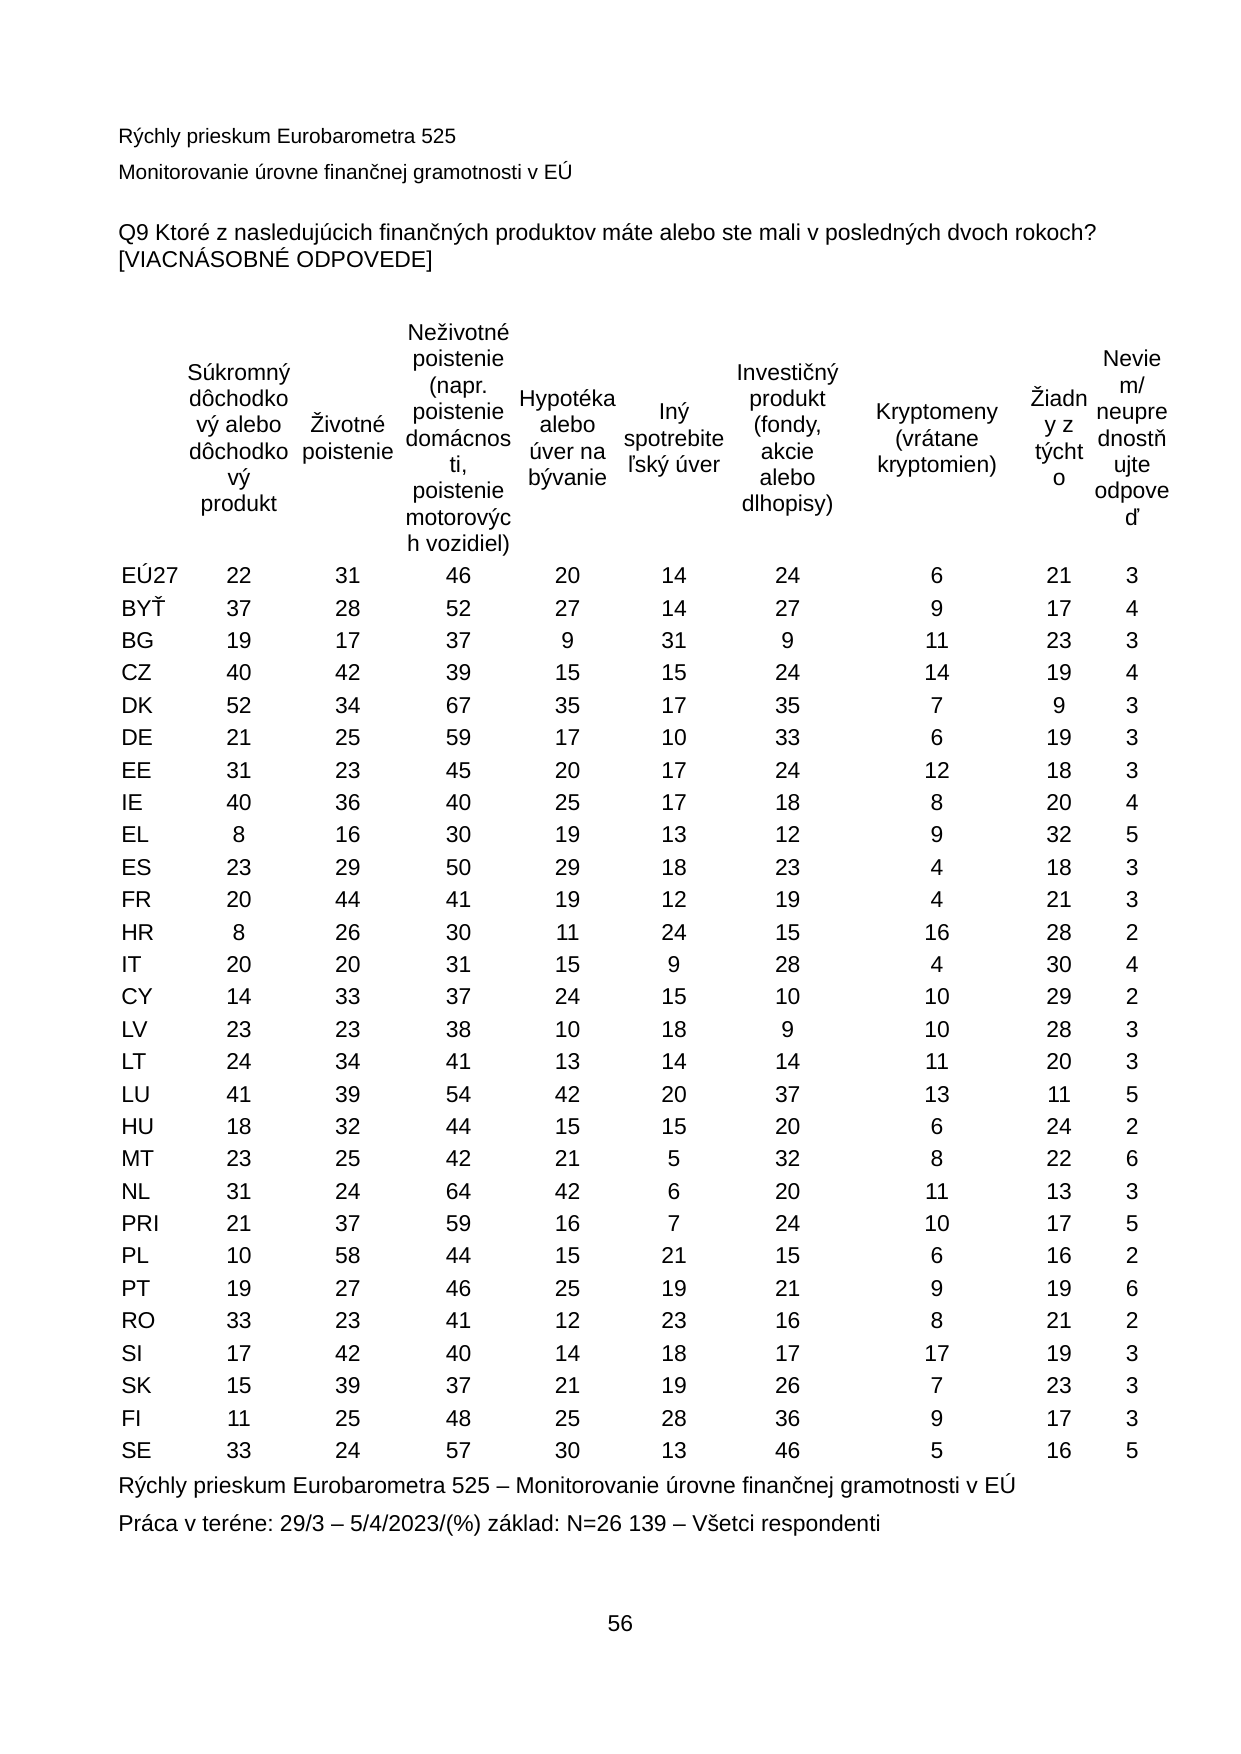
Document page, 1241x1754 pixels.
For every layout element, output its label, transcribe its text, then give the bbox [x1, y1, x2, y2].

table_header [118, 316, 183, 559]
table_cell 6 [1091, 1142, 1173, 1175]
table_cell 17 [620, 754, 728, 786]
table_cell 21 [183, 721, 294, 753]
table_cell 20 [728, 1110, 847, 1142]
table_cell 11 [847, 1175, 1027, 1207]
table_cell 19 [728, 883, 847, 916]
table_cell 5 [1091, 1207, 1173, 1239]
table_cell 23 [183, 851, 294, 883]
table_cell 36 [728, 1401, 847, 1434]
table_cell 9 [847, 818, 1027, 851]
table_cell 7 [847, 689, 1027, 721]
table_cell 30 [401, 818, 515, 851]
table_cell MT [118, 1142, 183, 1175]
table_cell 15 [728, 916, 847, 948]
table_cell 9 [847, 1272, 1027, 1304]
table_cell 15 [728, 1240, 847, 1272]
table_cell 16 [294, 818, 401, 851]
table_cell 41 [401, 883, 515, 916]
table_cell EE [118, 754, 183, 786]
table_cell 18 [620, 1337, 728, 1369]
table_cell DE [118, 721, 183, 753]
table_cell 22 [183, 559, 294, 592]
table_cell 3 [1091, 883, 1173, 916]
table_cell 14 [728, 1045, 847, 1077]
table_cell 21 [515, 1142, 619, 1175]
table_cell 42 [401, 1142, 515, 1175]
table_cell 12 [515, 1304, 619, 1337]
table_cell 19 [183, 624, 294, 656]
table_cell 9 [515, 624, 619, 656]
table_cell 19 [515, 883, 619, 916]
table_cell 8 [847, 1304, 1027, 1337]
table_cell 39 [401, 656, 515, 689]
table_cell CY [118, 980, 183, 1013]
table_cell 5 [1091, 818, 1173, 851]
table_cell 11 [183, 1401, 294, 1434]
table_cell 24 [728, 754, 847, 786]
table_cell 52 [183, 689, 294, 721]
table_header Neživotné poistenie (napr. poistenie domácnosti, poistenie motorových vozidiel) [401, 316, 515, 559]
table_cell 29 [515, 851, 619, 883]
table_cell 44 [294, 883, 401, 916]
table_cell 40 [401, 786, 515, 818]
table_cell 10 [183, 1240, 294, 1272]
table_cell 12 [728, 818, 847, 851]
table_cell 21 [1027, 883, 1091, 916]
table_cell 15 [515, 656, 619, 689]
table_header Iný spotrebiteľský úver [620, 316, 728, 559]
table_cell 11 [515, 916, 619, 948]
table_cell 41 [401, 1045, 515, 1077]
table_cell 6 [847, 1110, 1027, 1142]
table_cell 8 [183, 818, 294, 851]
table_cell CZ [118, 656, 183, 689]
table_cell 3 [1091, 721, 1173, 753]
table_cell SE [118, 1434, 183, 1466]
table_cell BYŤ [118, 592, 183, 624]
table_cell 17 [1027, 1401, 1091, 1434]
table_cell 10 [847, 1207, 1027, 1239]
table_cell 30 [1027, 948, 1091, 980]
table_cell 34 [294, 1045, 401, 1077]
table_cell 24 [728, 656, 847, 689]
table_cell 46 [401, 1272, 515, 1304]
table_cell 25 [294, 1142, 401, 1175]
table_cell 23 [183, 1013, 294, 1045]
table_cell 12 [620, 883, 728, 916]
table_cell 4 [1091, 592, 1173, 624]
table_cell 18 [1027, 754, 1091, 786]
text Práca v teréne: 29/3 – 5/4/2023/(%) základ: N=26 139 – Všetci respondenti [118, 1510, 1122, 1537]
table_cell 28 [294, 592, 401, 624]
table_cell 24 [620, 916, 728, 948]
table_cell 17 [620, 786, 728, 818]
table_cell 20 [620, 1078, 728, 1110]
table_cell 25 [294, 721, 401, 753]
table_cell 9 [728, 1013, 847, 1045]
table_cell PL [118, 1240, 183, 1272]
table_cell DK [118, 689, 183, 721]
table_cell 21 [515, 1369, 619, 1401]
table_cell 58 [294, 1240, 401, 1272]
table_cell 28 [728, 948, 847, 980]
table_cell 48 [401, 1401, 515, 1434]
table_cell 17 [1027, 1207, 1091, 1239]
table_cell 4 [847, 948, 1027, 980]
table_cell 46 [401, 559, 515, 592]
table_cell 15 [515, 1240, 619, 1272]
table_cell 5 [620, 1142, 728, 1175]
table_cell 2 [1091, 1110, 1173, 1142]
table_cell 13 [620, 1434, 728, 1466]
table_cell 3 [1091, 624, 1173, 656]
table_cell 11 [847, 1045, 1027, 1077]
table_cell 10 [728, 980, 847, 1013]
table_cell 20 [183, 883, 294, 916]
table_cell LV [118, 1013, 183, 1045]
table_cell 5 [847, 1434, 1027, 1466]
table_cell 30 [515, 1434, 619, 1466]
table_cell 31 [183, 1175, 294, 1207]
table_cell 20 [183, 948, 294, 980]
table_cell 28 [1027, 916, 1091, 948]
table_cell 10 [847, 1013, 1027, 1045]
table_cell 17 [847, 1337, 1027, 1369]
table_cell 29 [1027, 980, 1091, 1013]
table_cell 19 [1027, 656, 1091, 689]
table_cell 32 [728, 1142, 847, 1175]
table_cell 13 [1027, 1175, 1091, 1207]
table_cell 34 [294, 689, 401, 721]
table_cell 39 [294, 1369, 401, 1401]
table_cell 3 [1091, 1013, 1173, 1045]
table_cell 32 [294, 1110, 401, 1142]
table_cell 24 [294, 1434, 401, 1466]
table_cell 9 [847, 592, 1027, 624]
table_cell 8 [847, 1142, 1027, 1175]
table_cell 6 [620, 1175, 728, 1207]
table_cell 19 [183, 1272, 294, 1304]
table_cell 18 [183, 1110, 294, 1142]
table_cell 13 [515, 1045, 619, 1077]
table_cell 44 [401, 1110, 515, 1142]
table_cell 10 [847, 980, 1027, 1013]
table_header Hypotéka alebo úver na bývanie [515, 316, 619, 559]
table_cell 20 [294, 948, 401, 980]
table_cell 16 [847, 916, 1027, 948]
table_cell 26 [294, 916, 401, 948]
table_cell 9 [847, 1401, 1027, 1434]
table_cell EL [118, 818, 183, 851]
table_cell 45 [401, 754, 515, 786]
table_cell 17 [1027, 592, 1091, 624]
table_cell 59 [401, 1207, 515, 1239]
table_cell 21 [1027, 1304, 1091, 1337]
table_cell 26 [728, 1369, 847, 1401]
table_cell 28 [1027, 1013, 1091, 1045]
table_cell LU [118, 1078, 183, 1110]
table_cell 23 [294, 754, 401, 786]
table_cell 6 [847, 559, 1027, 592]
table_cell 67 [401, 689, 515, 721]
table_cell 16 [515, 1207, 619, 1239]
table_cell 3 [1091, 851, 1173, 883]
table_cell 54 [401, 1078, 515, 1110]
table_cell 33 [183, 1434, 294, 1466]
table_cell 32 [1027, 818, 1091, 851]
table_header Neviem/neuprednostňujte odpoveď [1091, 316, 1173, 559]
table_cell 9 [728, 624, 847, 656]
table_cell 21 [183, 1207, 294, 1239]
table_cell 24 [294, 1175, 401, 1207]
table_cell 64 [401, 1175, 515, 1207]
table_cell PRI [118, 1207, 183, 1239]
table_cell 17 [183, 1337, 294, 1369]
table_cell 8 [847, 786, 1027, 818]
table_cell 18 [620, 1013, 728, 1045]
table_cell 14 [620, 1045, 728, 1077]
table_cell 20 [1027, 1045, 1091, 1077]
table_cell 15 [620, 656, 728, 689]
table_cell 41 [183, 1078, 294, 1110]
table_cell SI [118, 1337, 183, 1369]
table_cell PT [118, 1272, 183, 1304]
table_cell 15 [620, 980, 728, 1013]
table_cell 52 [401, 592, 515, 624]
table_cell 21 [728, 1272, 847, 1304]
table_cell 6 [847, 1240, 1027, 1272]
table_cell 27 [728, 592, 847, 624]
table_cell HU [118, 1110, 183, 1142]
table_cell 41 [401, 1304, 515, 1337]
table_cell 3 [1091, 754, 1173, 786]
table_cell 23 [728, 851, 847, 883]
table_cell 19 [1027, 1272, 1091, 1304]
table_cell 40 [183, 656, 294, 689]
table_cell 14 [847, 656, 1027, 689]
table_cell NL [118, 1175, 183, 1207]
table_cell 13 [620, 818, 728, 851]
table_cell 25 [515, 1272, 619, 1304]
table_cell 4 [847, 851, 1027, 883]
table_cell 11 [1027, 1078, 1091, 1110]
table_cell 19 [1027, 721, 1091, 753]
table_cell 19 [620, 1369, 728, 1401]
table_cell 40 [401, 1337, 515, 1369]
table_cell 18 [620, 851, 728, 883]
table_cell 14 [620, 559, 728, 592]
table_cell 31 [183, 754, 294, 786]
table_cell 23 [1027, 624, 1091, 656]
table_cell 19 [1027, 1337, 1091, 1369]
table_cell 3 [1091, 689, 1173, 721]
table_cell HR [118, 916, 183, 948]
table_cell 37 [294, 1207, 401, 1239]
table_cell 9 [620, 948, 728, 980]
table_cell 20 [515, 559, 619, 592]
table_cell 15 [515, 948, 619, 980]
table_header Žiadny z týchto [1027, 316, 1091, 559]
table_cell 16 [1027, 1434, 1091, 1466]
table_cell 8 [183, 916, 294, 948]
table_cell 33 [183, 1304, 294, 1337]
table_cell 37 [728, 1078, 847, 1110]
table_cell 39 [294, 1078, 401, 1110]
table_cell 38 [401, 1013, 515, 1045]
table_cell 31 [620, 624, 728, 656]
table_cell 2 [1091, 1304, 1173, 1337]
text Rýchly prieskum Eurobarometra 525 – Monitorovanie úrovne finančnej gramotnosti v EÚ [118, 1472, 1122, 1498]
table_cell 20 [1027, 786, 1091, 818]
table_header Kryptomeny (vrátane kryptomien) [847, 316, 1027, 559]
table_cell 17 [728, 1337, 847, 1369]
table_cell 24 [728, 1207, 847, 1239]
table_header Investičný produkt (fondy, akcie alebo dlhopisy) [728, 316, 847, 559]
table_cell 18 [728, 786, 847, 818]
table_cell 2 [1091, 916, 1173, 948]
table_cell 3 [1091, 1337, 1173, 1369]
table_cell 24 [1027, 1110, 1091, 1142]
table_cell 37 [401, 1369, 515, 1401]
table_cell 42 [294, 656, 401, 689]
table_cell 17 [515, 721, 619, 753]
table_cell 3 [1091, 1401, 1173, 1434]
table_cell 6 [1091, 1272, 1173, 1304]
table_cell 21 [620, 1240, 728, 1272]
table_cell SK [118, 1369, 183, 1401]
table_cell 4 [1091, 786, 1173, 818]
table_cell 23 [294, 1304, 401, 1337]
table_cell 20 [515, 754, 619, 786]
table_cell 14 [515, 1337, 619, 1369]
table_cell 27 [294, 1272, 401, 1304]
table_cell 7 [847, 1369, 1027, 1401]
table_cell 16 [728, 1304, 847, 1337]
table_cell 3 [1091, 559, 1173, 592]
table_cell RO [118, 1304, 183, 1337]
table_cell 4 [1091, 656, 1173, 689]
table_cell 42 [515, 1078, 619, 1110]
table_cell 36 [294, 786, 401, 818]
table_cell 25 [294, 1401, 401, 1434]
table_cell 17 [294, 624, 401, 656]
table_cell 3 [1091, 1175, 1173, 1207]
table_header Súkromný dôchodkový alebo dôchodkový produkt [183, 316, 294, 559]
table_cell BG [118, 624, 183, 656]
table_cell 30 [401, 916, 515, 948]
table_cell 31 [401, 948, 515, 980]
table_cell 7 [620, 1207, 728, 1239]
table_cell 4 [1091, 948, 1173, 980]
table_cell 50 [401, 851, 515, 883]
table_cell 10 [515, 1013, 619, 1045]
table_cell 33 [728, 721, 847, 753]
table_cell 18 [1027, 851, 1091, 883]
table_cell 27 [515, 592, 619, 624]
table_cell 33 [294, 980, 401, 1013]
table_cell 59 [401, 721, 515, 753]
table_cell 23 [294, 1013, 401, 1045]
table_cell 17 [620, 689, 728, 721]
table_cell 19 [515, 818, 619, 851]
text Q9 Ktoré z nasledujúcich finančných produktov máte alebo ste mali v posledných dvoch rokoch? [VIACNÁSOBNÉ ODPOVEDE] [118, 219, 1122, 272]
table_cell 37 [183, 592, 294, 624]
table_cell 35 [728, 689, 847, 721]
table_cell 40 [183, 786, 294, 818]
table_cell ES [118, 851, 183, 883]
table_header Životné poistenie [294, 316, 401, 559]
table_cell IE [118, 786, 183, 818]
table_cell 24 [183, 1045, 294, 1077]
table_cell 37 [401, 624, 515, 656]
table_cell 25 [515, 1401, 619, 1434]
table_cell 15 [620, 1110, 728, 1142]
table_cell 2 [1091, 980, 1173, 1013]
table_cell 19 [620, 1272, 728, 1304]
table_cell IT [118, 948, 183, 980]
table_cell LT [118, 1045, 183, 1077]
table_cell 37 [401, 980, 515, 1013]
table_cell 12 [847, 754, 1027, 786]
table_cell 2 [1091, 1240, 1173, 1272]
table_cell 57 [401, 1434, 515, 1466]
table_cell 15 [515, 1110, 619, 1142]
table_cell 5 [1091, 1434, 1173, 1466]
table_cell 31 [294, 559, 401, 592]
table_cell 42 [515, 1175, 619, 1207]
table_cell 21 [1027, 559, 1091, 592]
table_cell 46 [728, 1434, 847, 1466]
table_cell EÚ27 [118, 559, 183, 592]
table_cell 9 [1027, 689, 1091, 721]
table_cell 16 [1027, 1240, 1091, 1272]
table_cell 25 [515, 786, 619, 818]
table_cell 42 [294, 1337, 401, 1369]
table_cell 14 [620, 592, 728, 624]
table_cell 23 [620, 1304, 728, 1337]
table_cell 5 [1091, 1078, 1173, 1110]
table_cell 28 [620, 1401, 728, 1434]
table_cell 14 [183, 980, 294, 1013]
table_cell 13 [847, 1078, 1027, 1110]
table_cell 24 [515, 980, 619, 1013]
table_cell 15 [183, 1369, 294, 1401]
table_cell 35 [515, 689, 619, 721]
table_cell 23 [183, 1142, 294, 1175]
table_cell 11 [847, 624, 1027, 656]
table_cell 4 [847, 883, 1027, 916]
table_cell 3 [1091, 1045, 1173, 1077]
table_cell FI [118, 1401, 183, 1434]
table_cell 29 [294, 851, 401, 883]
table_cell 10 [620, 721, 728, 753]
table_cell 22 [1027, 1142, 1091, 1175]
table_cell 20 [728, 1175, 847, 1207]
table_cell 24 [728, 559, 847, 592]
table_cell FR [118, 883, 183, 916]
table_cell 6 [847, 721, 1027, 753]
table_cell 23 [1027, 1369, 1091, 1401]
table_cell 3 [1091, 1369, 1173, 1401]
table_cell 44 [401, 1240, 515, 1272]
